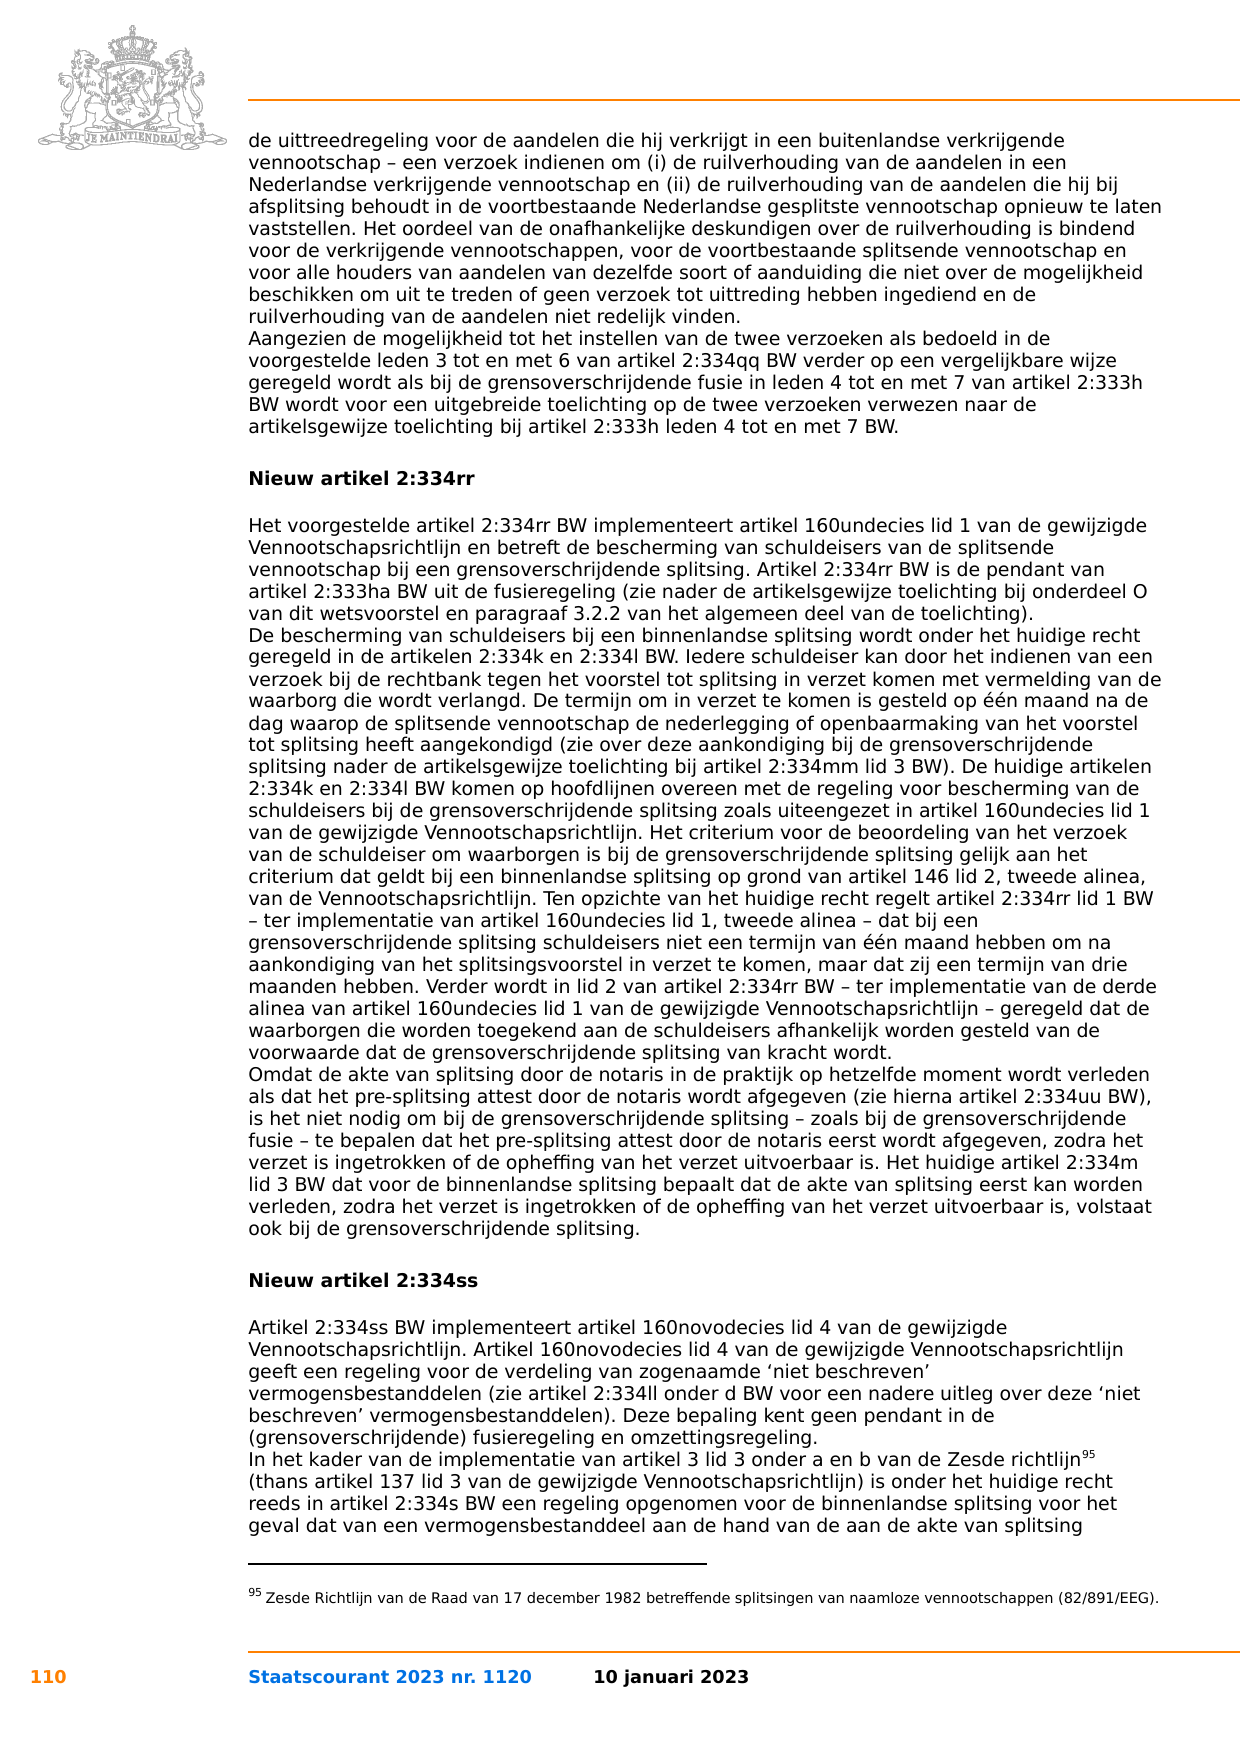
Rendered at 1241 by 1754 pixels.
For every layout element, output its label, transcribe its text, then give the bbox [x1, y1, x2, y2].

text Het voorgestelde artikel 2:334rr BW implementeert artikel 160undecies lid 1 van de gewijzigde Vennootschapsrichtlijn en betreft de bescherming van schuldeisers van de splitsende vennootschap bij een grensoverschrijdende splitsing. Artikel 2:334rr BW is de pendant van artikel 2:333ha BW uit de fusieregeling (zie nader de artikelsgewijze toelichting bij onderdeel O van dit wetsvoorstel en paragraaf 3.2.2 van het algemeen deel van de toelichting). [248, 514, 1163, 624]
text Artikel 2:334ss BW implementeert artikel 160novodecies lid 4 van de gewijzigde Vennootschapsrichtlijn. Artikel 160novodecies lid 4 van de gewijzigde Vennootschapsrichtlijn geeft een regeling voor de verdeling van zogenaamde ‘niet beschreven’ vermogensbestanddelen (zie artikel 2:334ll onder d BW voor een nadere uitleg over deze ‘niet beschreven’ vermogensbestanddelen). Deze bepaling kent geen pendant in de (grensoverschrijdende) fusieregeling en omzettingsregeling. [248, 1317, 1163, 1449]
text Omdat de akte van splitsing door de notaris in de praktijk op hetzelfde moment wordt verleden als dat het pre-splitsing attest door de notaris wordt afgegeven (zie hierna artikel 2:334uu BW), is het niet nodig om bij de grensoverschrijdende splitsing – zoals bij de grensoverschrijdende fusie – te bepalen dat het pre-splitsing attest door de notaris eerst wordt afgegeven, zodra het verzet is ingetrokken of de opheffing van het verzet uitvoerbaar is. Het huidige artikel 2:334m lid 3 BW dat voor de binnenlandse splitsing bepaalt dat de akte van splitsing eerst kan worden verleden, zodra het verzet is ingetrokken of de opheffing van het verzet uitvoerbaar is, volstaat ook bij de grensoverschrijdende splitsing. [248, 1064, 1163, 1240]
text Aangezien de mogelijkheid tot het instellen van de twee verzoeken als bedoeld in de voorgestelde leden 3 tot en met 6 van artikel 2:334qq BW verder op een vergelijkbare wijze geregeld wordt als bij de grensoverschrijdende fusie in leden 4 tot en met 7 van artikel 2:333h BW wordt voor een uitgebreide toelichting op de twee verzoeken verwezen naar de artikelsgewijze toelichting bij artikel 2:333h leden 4 tot en met 7 BW. [248, 328, 1163, 438]
text Zesde Richtlijn van de Raad van 17 december 1982 betreffende splitsingen van naamloze vennootschappen (82/891/EEG). [248, 1586, 1163, 1608]
subtitle Nieuw artikel 2:334rr [248, 468, 1163, 489]
subtitle Nieuw artikel 2:334ss [248, 1270, 1163, 1292]
text De bescherming van schuldeisers bij een binnenlandse splitsing wordt onder het huidige recht geregeld in de artikelen 2:334k en 2:334l BW. Iedere schuldeiser kan door het indienen van een verzoek bij de rechtbank tegen het voorstel tot splitsing in verzet komen met vermelding van de waarborg die wordt verlangd. De termijn om in verzet te komen is gesteld op één maand na de dag waarop de splitsende vennootschap de nederlegging of openbaarmaking van het voorstel tot splitsing heeft aangekondigd (zie over deze aankondiging bij de grensoverschrijdende splitsing nader de artikelsgewijze toelichting bij artikel 2:334mm lid 3 BW). De huidige artikelen 2:334k en 2:334l BW komen op hoofdlijnen overeen met de regeling voor bescherming van de schuldeisers bij de grensoverschrijdende splitsing zoals uiteengezet in artikel 160undecies lid 1 van de gewijzigde Vennootschapsrichtlijn. Het criterium voor de beoordeling van het verzoek van de schuldeiser om waarborgen is bij de grensoverschrijdende splitsing gelijk aan het criterium dat geldt bij een binnenlandse splitsing op grond van artikel 146 lid 2, tweede alinea, van de Vennootschapsrichtlijn. Ten opzichte van het huidige recht regelt artikel 2:334rr lid 1 BW – ter implementatie van artikel 160undecies lid 1, tweede alinea – dat bij een grensoverschrijdende splitsing schuldeisers niet een termijn van één maand hebben om na aankondiging van het splitsingsvoorstel in verzet te komen, maar dat zij een termijn van drie maanden hebben. Verder wordt in lid 2 van artikel 2:334rr BW – ter implementatie van de derde alinea van artikel 160undecies lid 1 van de gewijzigde Vennootschapsrichtlijn – geregeld dat de waarborgen die worden toegekend aan de schuldeisers afhankelijk worden gesteld van de voorwaarde dat de grensoverschrijdende splitsing van kracht wordt. [248, 624, 1163, 1064]
picture [38, 25, 227, 150]
text de uittreedregeling voor de aandelen die hij verkrijgt in een buitenlandse verkrijgende vennootschap – een verzoek indienen om (i) de ruilverhouding van de aandelen in een Nederlandse verkrijgende vennootschap en (ii) de ruilverhouding van de aandelen die hij bij afsplitsing behoudt in de voortbestaande Nederlandse gesplitste vennootschap opnieuw te laten vaststellen. Het oordeel van de onafhankelijke deskundigen over de ruilverhouding is bindend voor de verkrijgende vennootschappen, voor de voortbestaande splitsende vennootschap en voor alle houders van aandelen van dezelfde soort of aanduiding die niet over de mogelijkheid beschikken om uit te treden of geen verzoek tot uittreding hebben ingediend en de ruilverhouding van de aandelen niet redelijk vinden. [248, 130, 1163, 328]
text In het kader van de implementatie van artikel 3 lid 3 onder a en b van de Zesde richtlijn (thans artikel 137 lid 3 van de gewijzigde Vennootschapsrichtlijn) is onder het huidige recht reeds in artikel 2:334s BW een regeling opgenomen voor de binnenlandse splitsing voor het geval dat van een vermogensbestanddeel aan de hand van de aan de akte van splitsing [248, 1449, 1163, 1537]
